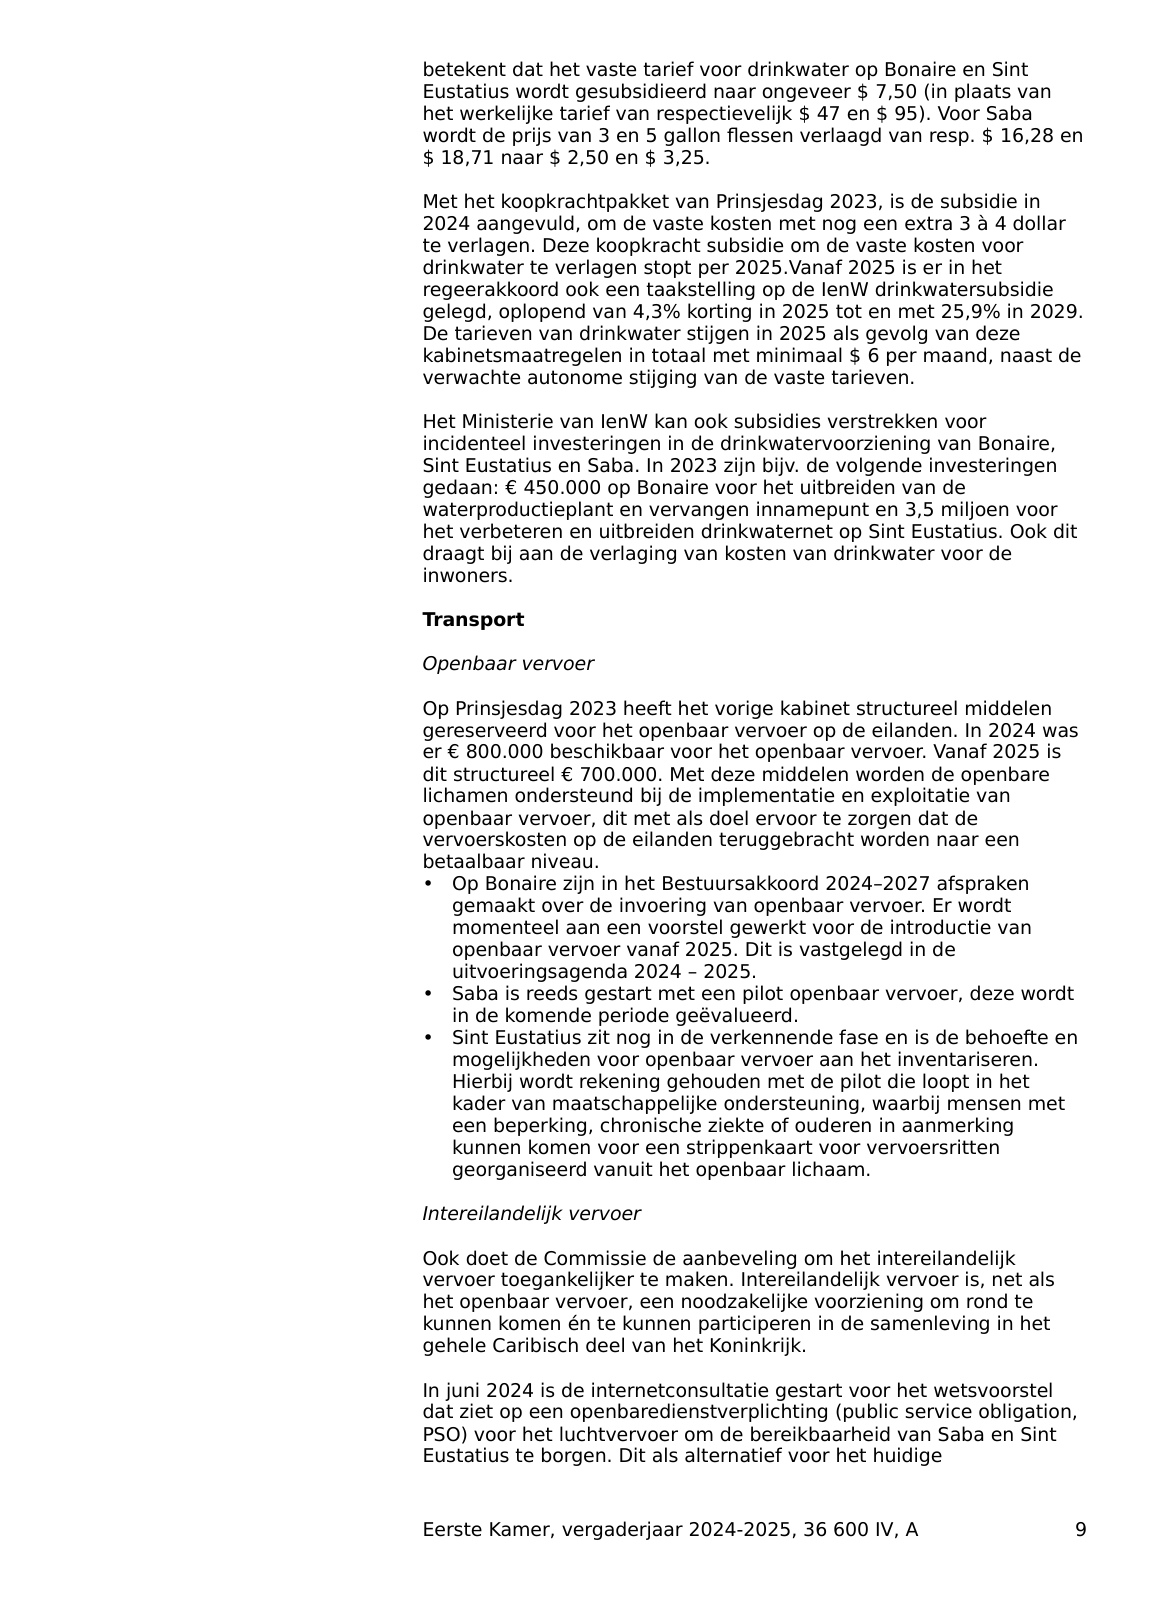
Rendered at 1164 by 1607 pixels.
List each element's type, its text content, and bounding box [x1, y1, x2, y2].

text Het Ministerie van IenW kan ook subsidies verstrekken voor incidenteel investeringen in de drinkwatervoorziening van Bonaire, Sint Eustatius en Saba. In 2023 zijn bijv. de volgende investeringen gedaan: € 450.000 op Bonaire voor het uitbreiden van de waterproductieplant en vervangen innamepunt en 3,5 miljoen voor het verbeteren en uitbreiden drinkwaternet op Sint Eustatius. Ook dit draagt bij aan de verlaging van kosten van drinkwater voor de inwoners. [422, 411, 1087, 587]
text betekent dat het vaste tarief voor drinkwater op Bonaire en Sint Eustatius wordt gesubsidieerd naar ongeveer $ 7,50 (in plaats van het werkelijke tarief van respectievelijk $ 47 en $ 95). Voor Saba wordt de prijs van 3 en 5 gallon flessen verlaagd van resp. $ 16,28 en $ 18,71 naar $ 2,50 en $ 3,25. [422, 59, 1087, 169]
subtitle Transport [422, 609, 1087, 631]
subtitle Openbaar vervoer [422, 653, 1087, 675]
text • Op Bonaire zijn in het Bestuursakkoord 2024–2027 afspraken gemaakt over de invoering van openbaar vervoer. Er wordt momenteel aan een voorstel gewerkt voor de introductie van openbaar vervoer vanaf 2025. Dit is vastgelegd in de uitvoeringsagenda 2024 – 2025. [422, 873, 1087, 983]
text Met het koopkrachtpakket van Prinsjesdag 2023, is de subsidie in 2024 aangevuld, om de vaste kosten met nog een extra 3 à 4 dollar te verlagen. Deze koopkracht subsidie om de vaste kosten voor drinkwater te verlagen stopt per 2025.Vanaf 2025 is er in het regeerakkoord ook een taakstelling op de IenW drinkwatersubsidie gelegd, oplopend van 4,3% korting in 2025 tot en met 25,9% in 2029. De tarieven van drinkwater stijgen in 2025 als gevolg van deze kabinetsmaatregelen in totaal met minimaal $ 6 per maand, naast de verwachte autonome stijging van de vaste tarieven. [422, 191, 1087, 389]
text In juni 2024 is de internetconsultatie gestart voor het wetsvoorstel dat ziet op een openbaredienstverplichting (public service obligation, PSO) voor het luchtvervoer om de bereikbaarheid van Saba en Sint Eustatius te borgen. Dit als alternatief voor het huidige [422, 1379, 1087, 1467]
text Ook doet de Commissie de aanbeveling om het intereilandelijk vervoer toegankelijker te maken. Intereilandelijk vervoer is, net als het openbaar vervoer, een noodzakelijke voorziening om rond te kunnen komen én te kunnen participeren in de samenleving in het gehele Caribisch deel van het Koninkrijk. [422, 1247, 1087, 1357]
text Op Prinsjesdag 2023 heeft het vorige kabinet structureel middelen gereserveerd voor het openbaar vervoer op de eilanden. In 2024 was er € 800.000 beschikbaar voor het openbaar vervoer. Vanaf 2025 is dit structureel € 700.000. Met deze middelen worden de openbare lichamen ondersteund bij de implementatie en exploitatie van openbaar vervoer, dit met als doel ervoor te zorgen dat de vervoerskosten op de eilanden teruggebracht worden naar een betaalbaar niveau. [422, 697, 1087, 873]
text • Sint Eustatius zit nog in de verkennende fase en is de behoefte en mogelijkheden voor openbaar vervoer aan het inventariseren. Hierbij wordt rekening gehouden met de pilot die loopt in het kader van maatschappelijke ondersteuning, waarbij mensen met een beperking, chronische ziekte of ouderen in aanmerking kunnen komen voor een strippenkaart voor vervoersritten georganiseerd vanuit het openbaar lichaam. [422, 1027, 1087, 1181]
text • Saba is reeds gestart met een pilot openbaar vervoer, deze wordt in de komende periode geëvalueerd. [422, 983, 1087, 1027]
subtitle Intereilandelijk vervoer [422, 1203, 1087, 1225]
